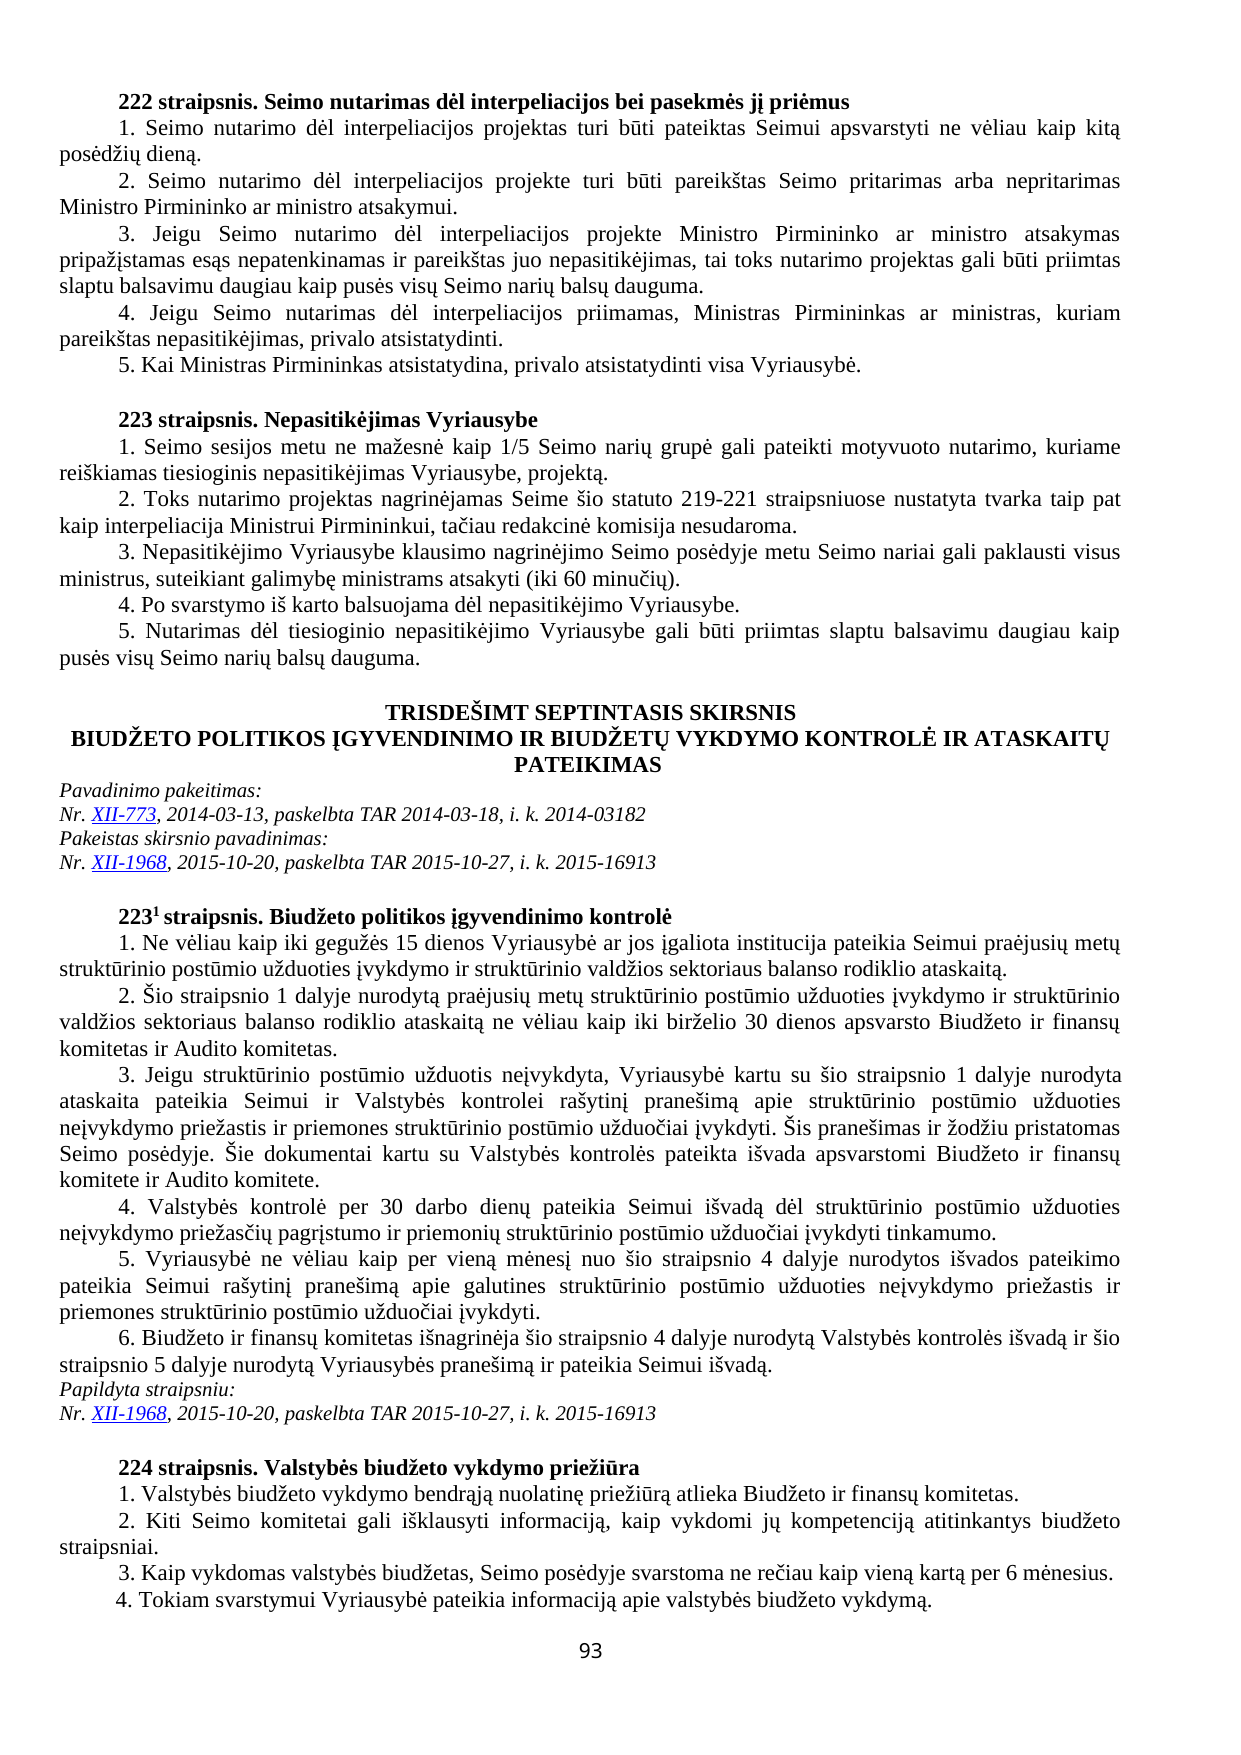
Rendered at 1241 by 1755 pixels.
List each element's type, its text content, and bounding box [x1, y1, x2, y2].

text 1. Seimo sesijos metu ne mažesnė kaip 1/5 Seimo narių grupė gali pateikti motyvuoto nutarimo, kuriame reiškiamas tiesioginis nepasitikėjimas Vyriausybe, projektą. [59, 433, 1122, 486]
text 1. Seimo nutarimo dėl interpeliacijos projektas turi būti pateiktas Seimui apsvarstyti ne vėliau kaip kitą posėdžių dieną. [59, 114, 1122, 167]
text 6. Biudžeto ir finansų komitetas išnagrinėja šio straipsnio 4 dalyje nurodytą Valstybės kontrolės išvadą ir šio straipsnio 5 dalyje nurodytą Vyriausybės pranešimą ir pateikia Seimui išvadą. [59, 1324, 1122, 1377]
text Pavadinimo pakeitimas: [59, 778, 1122, 802]
text Nr. XII-1968, 2015-10-20, paskelbta TAR 2015-10-27, i. k. 2015-16913 [59, 850, 1122, 874]
text 2231 straipsnis. Biudžeto politikos įgyvendinimo kontrolė [59, 903, 1122, 929]
text Pakeistas skirsnio pavadinimas: [59, 826, 1122, 850]
text Nr. XII-1968, 2015-10-20, paskelbta TAR 2015-10-27, i. k. 2015-16913 [59, 1401, 1122, 1425]
text 4. Valstybės kontrolė per 30 darbo dienų pateikia Seimui išvadą dėl struktūrinio postūmio užduoties neįvykdymo priežasčių pagrįstumo ir priemonių struktūrinio postūmio užduočiai įvykdyti tinkamumo. [59, 1193, 1122, 1245]
text Papildyta straipsniu: [59, 1377, 1122, 1401]
text 223 straipsnis. Nepasitikėjimas Vyriausybe [59, 406, 1122, 433]
text TRISDEŠIMT SEPTINTASIS SKIRSNIS [59, 699, 1122, 725]
text 2. Seimo nutarimo dėl interpeliacijos projekte turi būti pareikštas Seimo pritarimas arba nepritarimas Ministro Pirmininko ar ministro atsakymui. [59, 167, 1122, 219]
text 4. Po svarstymo iš karto balsuojama dėl nepasitikėjimo Vyriausybe. [59, 591, 1122, 617]
text 5. Nutarimas dėl tiesioginio nepasitikėjimo Vyriausybe gali būti priimtas slaptu balsavimu daugiau kaip pusės visų Seimo narių balsų dauguma. [59, 617, 1122, 670]
text 4. Tokiam svarstymui Vyriausybė pateikia informaciją apie valstybės biudžeto vykdymą. [59, 1586, 1122, 1612]
text 2. Toks nutarimo projektas nagrinėjamas Seime šio statuto 219-221 straipsniuose nustatyta tvarka taip pat kaip interpeliacija Ministrui Pirmininkui, tačiau redakcinė komisija nesudaroma. [59, 486, 1122, 538]
text 222 straipsnis. Seimo nutarimas dėl interpeliacijos bei pasekmės jį priėmus [59, 88, 1122, 114]
text 3. Jeigu Seimo nutarimo dėl interpeliacijos projekte Ministro Pirmininko ar ministro atsakymas pripažįstamas esąs nepatenkinamas ir pareikštas juo nepasitikėjimas, tai toks nutarimo projektas gali būti priimtas slaptu balsavimu daugiau kaip pusės visų Seimo narių balsų dauguma. [59, 219, 1122, 299]
text 224 straipsnis. Valstybės biudžeto vykdymo priežiūra [59, 1454, 1122, 1480]
text 3. Nepasitikėjimo Vyriausybe klausimo nagrinėjimo Seimo posėdyje metu Seimo nariai gali paklausti visus ministrus, suteikiant galimybę ministrams atsakyti (iki 60 minučių). [59, 538, 1122, 591]
text 2. Kiti Seimo komitetai gali išklausyti informaciją, kaip vykdomi jų kompetenciją atitinkantys biudžeto straipsniai. [59, 1507, 1122, 1559]
text Nr. XII-773, 2014-03-13, paskelbta TAR 2014-03-18, i. k. 2014-03182 [59, 802, 1122, 826]
text 4. Jeigu Seimo nutarimas dėl interpeliacijos priimamas, Ministras Pirmininkas ar ministras, kuriam pareikštas nepasitikėjimas, privalo atsistatydinti. [59, 299, 1122, 351]
text 1. Valstybės biudžeto vykdymo bendrąją nuolatinę priežiūrą atlieka Biudžeto ir finansų komitetas. [59, 1480, 1122, 1507]
text 2. Šio straipsnio 1 dalyje nurodytą praėjusių metų struktūrinio postūmio užduoties įvykdymo ir struktūrinio valdžios sektoriaus balanso rodiklio ataskaitą ne vėliau kaip iki birželio 30 dienos apsvarsto Biudžeto ir finansų komitetas ir Audito komitetas. [59, 982, 1122, 1061]
text 5. Vyriausybė ne vėliau kaip per vieną mėnesį nuo šio straipsnio 4 dalyje nurodytos išvados pateikimo pateikia Seimui rašytinį pranešimą apie galutines struktūrinio postūmio užduoties neįvykdymo priežastis ir priemones struktūrinio postūmio užduočiai įvykdyti. [59, 1245, 1122, 1324]
text 3. Kaip vykdomas valstybės biudžetas, Seimo posėdyje svarstoma ne rečiau kaip vieną kartą per 6 mėnesius. [59, 1559, 1122, 1586]
text 1. Ne vėliau kaip iki gegužės 15 dienos Vyriausybė ar jos įgaliota institucija pateikia Seimui praėjusių metų struktūrinio postūmio užduoties įvykdymo ir struktūrinio valdžios sektoriaus balanso rodiklio ataskaitą. [59, 929, 1122, 982]
text 3. Jeigu struktūrinio postūmio užduotis neįvykdyta, Vyriausybė kartu su šio straipsnio 1 dalyje nurodyta ataskaita pateikia Seimui ir Valstybės kontrolei rašytinį pranešimą apie struktūrinio postūmio užduoties neįvykdymo priežastis ir priemones struktūrinio postūmio užduočiai įvykdyti. Šis pranešimas ir žodžiu pristatomas Seimo posėdyje. Šie dokumentai kartu su Valstybės kontrolės pateikta išvada apsvarstomi Biudžeto ir finansų komitete ir Audito komitete. [59, 1061, 1122, 1193]
text 5. Kai Ministras Pirmininkas atsistatydina, privalo atsistatydinti visa Vyriausybė. [59, 351, 1122, 378]
text BIUDŽETO POLITIKOS ĮGYVENDINIMO IR BIUDŽETŲ VYKDYMO KONTROLĖ IR ATASKAITŲ PATEIKIMAS [59, 725, 1122, 778]
